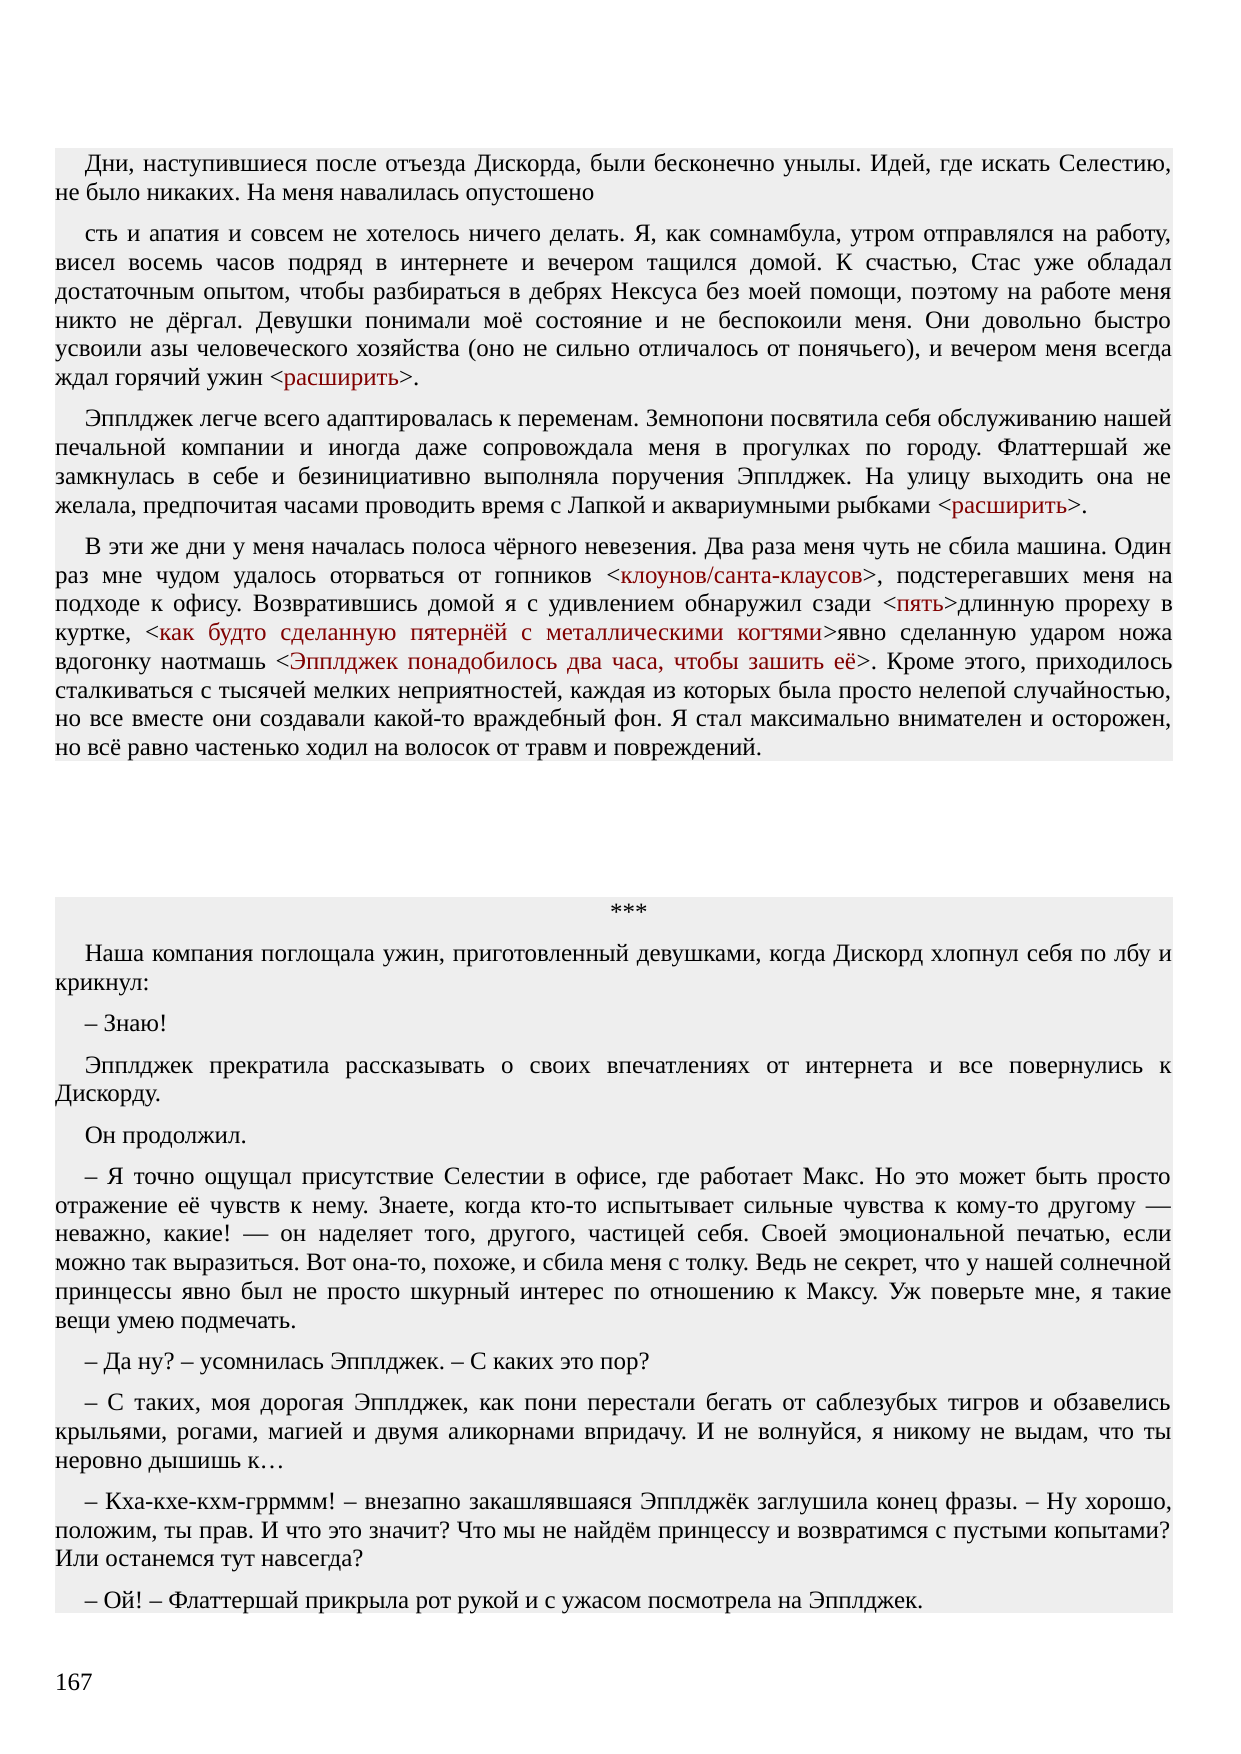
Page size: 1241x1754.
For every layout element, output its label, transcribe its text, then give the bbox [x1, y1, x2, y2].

text Эпплджек прекратила рассказывать о своих впечатлениях от интернета и все повернулись к Дискорду. [55, 1050, 1173, 1107]
text Он продолжил. [55, 1120, 1173, 1148]
text – Знаю! [55, 1008, 1173, 1037]
text – Ой! – Флаттершай прикрыла рот рукой и с ужасом посмотрела на Эпплджек. [55, 1585, 1173, 1613]
text Дни, наступившиеся после отъезда Дискорда, были бесконечно унылы. Идей, где искать Селестию, не было никаких. На меня навалилась опустошено [55, 148, 1173, 206]
text – Кха-кхе-кхм-гррммм! – внезапно закашлявшаяся Эпплджёк заглушила конец фразы. – Ну хорошо, положим, ты прав. И что это значит? Что мы не найдём принцессу и возвратимся с пустыми копытами? Или останемся тут навсегда? [55, 1486, 1173, 1572]
text Эпплджек легче всего адаптировалась к переменам. Земнопони посвятила себя обслуживанию нашей печальной компании и иногда даже сопровождала меня в прогулках по городу. Флаттершай же замкнулась в себе и безинициативно выполняла поручения Эпплджек. На улицу выходить она не желала, предпочитая часами проводить время с Лапкой и аквариумными рыбками <расширить>. [55, 403, 1173, 518]
text Наша компания поглощала ужин, приготовленный девушками, когда Дискорд хлопнул себя по лбу и крикнул: [55, 938, 1173, 996]
text – Да ну? – усомнилась Эпплджек. – С каких это пор? [55, 1346, 1173, 1375]
text – С таких, моя дорогая Эпплджек, как пони перестали бегать от саблезубых тигров и обзавелись крыльями, рогами, магией и двумя аликорнами впридачу. И не волнуйся, я никому не выдам, что ты неровно дышишь к… [55, 1387, 1173, 1473]
text *** [55, 897, 1173, 926]
text В эти же дни у меня началась полоса чёрного невезения. Два раза меня чуть не сбила машина. Один раз мне чудом удалось оторваться от гопников <клоунов/санта-клаусов>, подстерегавших меня на подходе к офису. Возвратившись домой я с удивлением обнаружил сзади <пять>длинную прореху в куртке, <как будто сделанную пятернёй с металлическими когтями>явно сделанную ударом ножа вдогонку наотмашь <Эпплджек понадобилось два часа, чтобы зашить её>. Кроме этого, приходилось сталкиваться с тысячей мелких неприятностей, каждая из которых была просто нелепой случайностью, но все вместе они создавали какой-то враждебный фон. Я стал максимально внимателен и осторожен, но всё равно частенько ходил на волосок от травм и повреждений. [55, 531, 1173, 761]
text сть и апатия и совсем не хотелось ничего делать. Я, как сомнамбула, утром отправлялся на работу, висел восемь часов подряд в интернете и вечером тащился домой. К счастью, Стас уже обладал достаточным опытом, чтобы разбираться в дебрях Нексуса без моей помощи, поэтому на работе меня никто не дёргал. Девушки понимали моё состояние и не беспокоили меня. Они довольно быстро усвоили азы человеческого хозяйства (оно не сильно отличалось от понячьего), и вечером меня всегда ждал горячий ужин <расширить>. [55, 218, 1173, 391]
text – Я точно ощущал присутствие Селестии в офисе, где работает Макс. Но это может быть просто отражение её чувств к нему. Знаете, когда кто-то испытывает сильные чувства к кому-то другому — неважно, какие! — он наделяет того, другого, частицей себя. Своей эмоциональной печатью, если можно так выразиться. Вот она-то, похоже, и сбила меня с толку. Ведь не секрет, что у нашей солнечной принцессы явно был не просто шкурный интерес по отношению к Максу. Уж поверьте мне, я такие вещи умею подмечать. [55, 1161, 1173, 1333]
